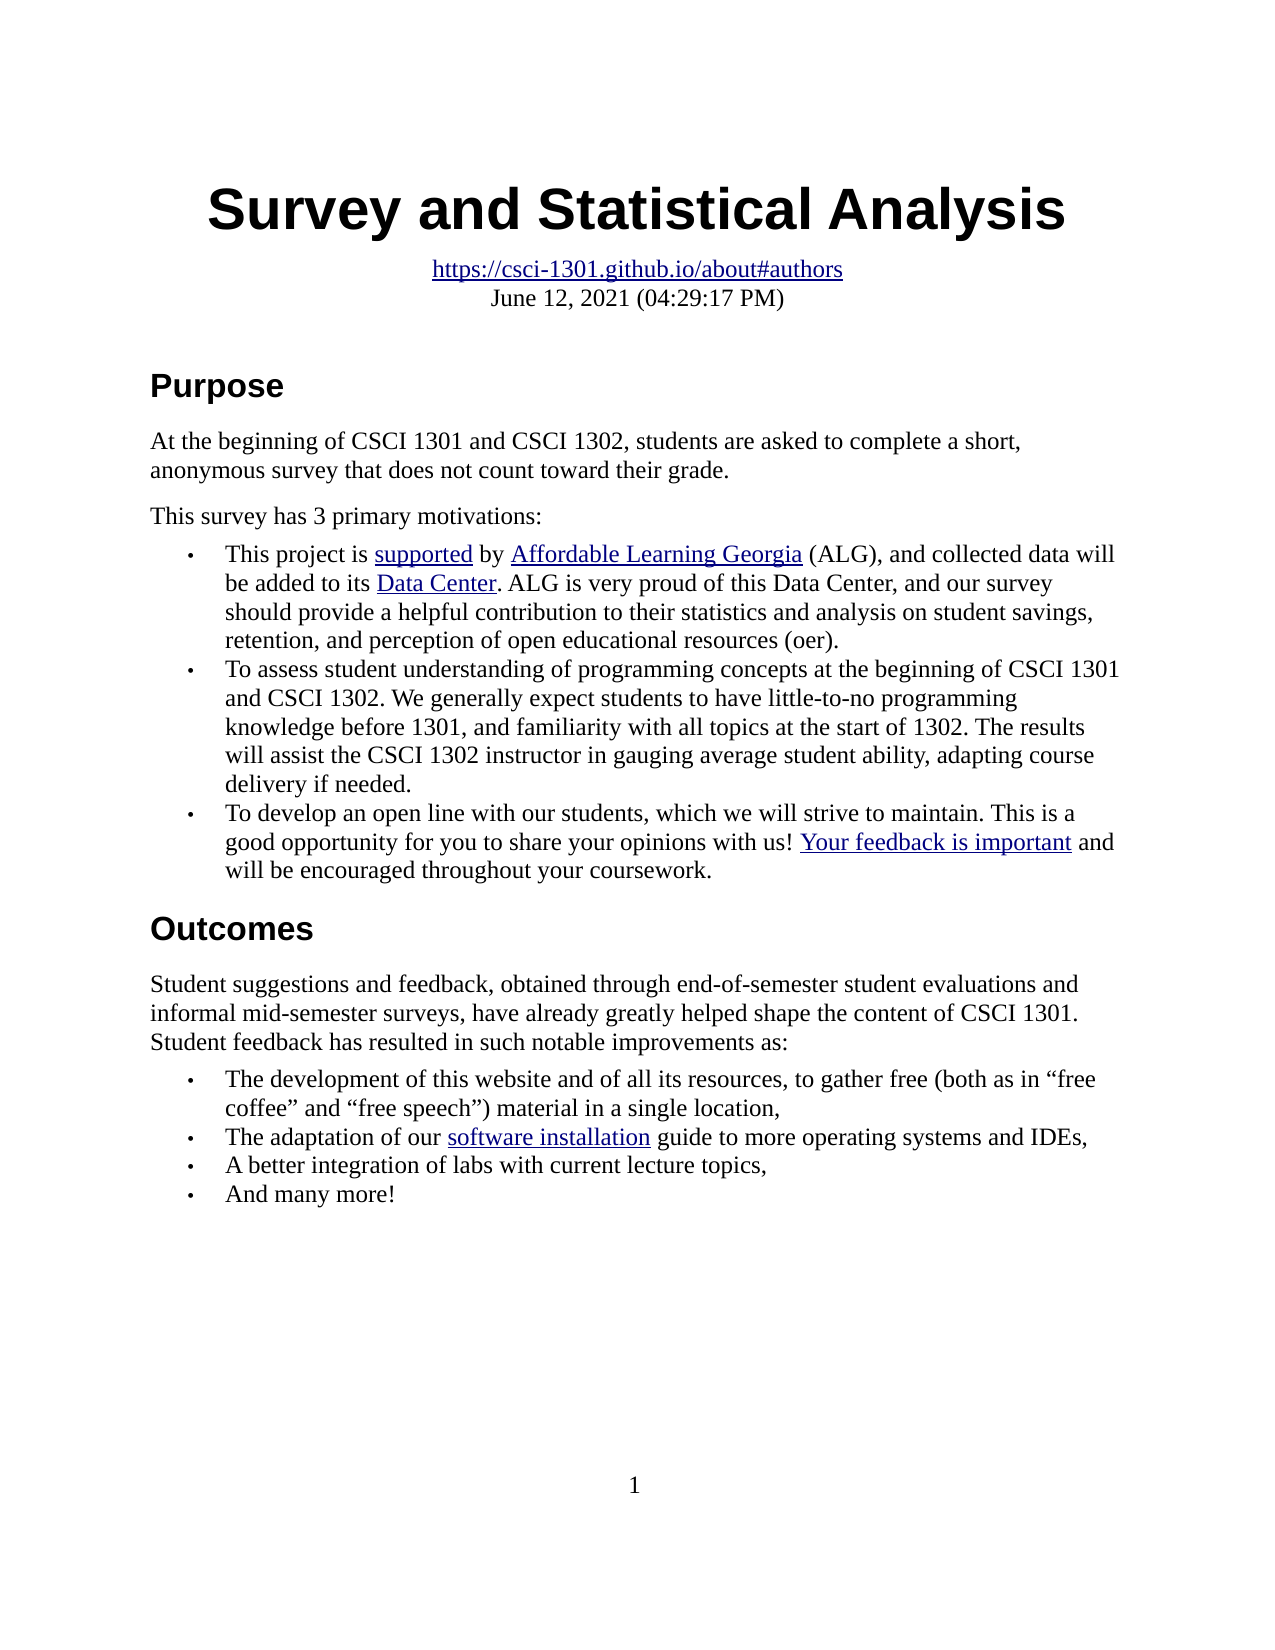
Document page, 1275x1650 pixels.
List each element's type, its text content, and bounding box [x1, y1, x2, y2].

list The adaptation of our software installation guide to more operating systems and IDEs, [187, 1122, 1125, 1151]
list To develop an open line with our students, which we will strive to maintain. This is a good opportunity for you to share your opinions with us! Your feedback is important and will be encouraged throughout your coursework. [187, 798, 1125, 884]
list To assess student understanding of programming concepts at the beginning of CSCI 1301 and CSCI 1302. We generally expect students to have little-to-no programming knowledge before 1301, and familiarity with all topics at the start of 1302. The results will assist the CSCI 1302 instructor in gauging average student ability, adapting course delivery if needed. [187, 654, 1125, 798]
text This survey has 3 primary motivations: [150, 501, 1125, 530]
text At the beginning of CSCI 1301 and CSCI 1302, students are asked to complete a short, anonymous survey that does not count toward their grade. [150, 426, 1125, 483]
text June 12, 2021 (04:29:17 PM) [150, 283, 1125, 312]
text Student suggestions and feedback, obtained through end-of-semester student evaluations and informal mid-semester surveys, have already greatly helped shape the content of CSCI 1301. Student feedback has resulted in such notable improvements as: [150, 969, 1125, 1055]
subtitle Outcomes [150, 909, 1125, 948]
list The development of this website and of all its resources, to gather free (both as in “free coffee” and “free speech”) material in a single location, [187, 1064, 1125, 1122]
text https://csci-1301.github.io/about#authors [150, 254, 1125, 283]
list A better integration of labs with current lecture topics, [187, 1151, 1125, 1179]
subtitle Purpose [150, 366, 1125, 404]
list And many more! [187, 1179, 1125, 1208]
list This project is supported by Affordable Learning Georgia (ALG), and collected data will be added to its Data Center. ALG is very proud of this Data Center, and our survey should provide a helpful contribution to their statistics and analysis on student savings, retention, and perception of open educational resources (oer). [187, 539, 1125, 654]
title Survey and Statistical Analysis [150, 175, 1125, 242]
